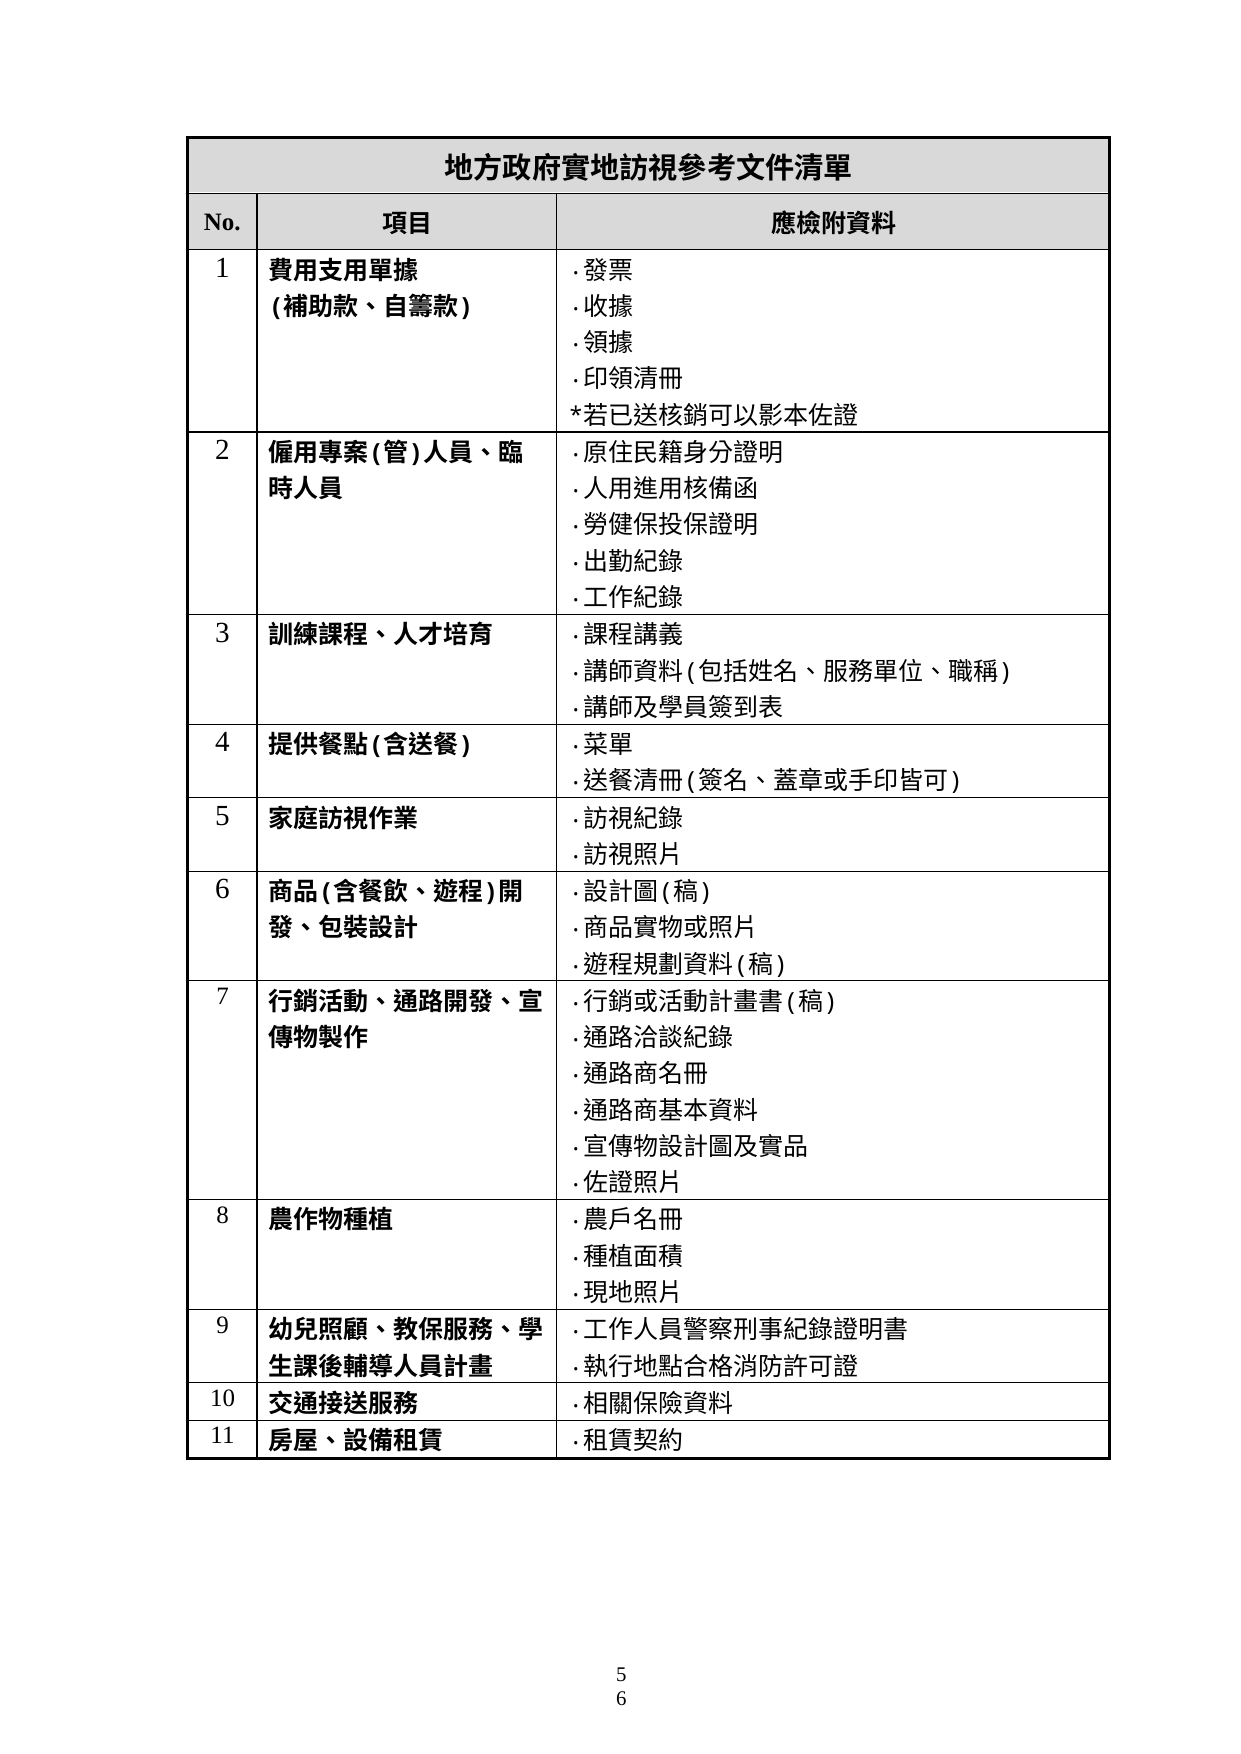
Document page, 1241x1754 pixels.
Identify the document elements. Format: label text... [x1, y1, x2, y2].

table_cell ‧課程講義 ‧講師資料(包括姓名、服務單位、職稱) ‧講師及學員簽到表 [557, 615, 1108, 723]
table_cell 幼兒照顧、教保服務、學生課後輔導人員計畫 [258, 1310, 556, 1382]
table_cell 房屋、設備租賃 [258, 1421, 556, 1457]
table_cell 6 [189, 872, 256, 980]
table_cell 7 [189, 981, 256, 1199]
table_cell 11 [189, 1421, 256, 1457]
table_cell 商品(含餐飲、遊程)開發、包裝設計 [258, 872, 556, 980]
table_cell 僱用專案(管)人員、臨時人員 [258, 433, 556, 614]
table_cell 項目 [258, 194, 556, 249]
table_cell ‧租賃契約 [557, 1421, 1108, 1457]
table_cell 行銷活動、通路開發、宣傳物製作 [258, 981, 556, 1199]
table_cell 費用支用單據 (補助款、自籌款) [258, 250, 556, 431]
table_cell 5 [189, 798, 256, 871]
table_cell ‧行銷或活動計畫書(稿) ‧通路洽談紀錄 ‧通路商名冊 ‧通路商基本資料 ‧宣傳物設計圖及實品 ‧佐證照片 [557, 981, 1108, 1199]
table_cell 提供餐點(含送餐) [258, 725, 556, 797]
table_cell 家庭訪視作業 [258, 798, 556, 871]
table_cell 10 [189, 1383, 256, 1419]
table_cell 農作物種植 [258, 1200, 556, 1309]
table_cell ‧菜單 ‧送餐清冊(簽名、蓋章或手印皆可) [557, 725, 1108, 797]
table_cell ‧農戶名冊 ‧種植面積 ‧現地照片 [557, 1200, 1108, 1309]
table_cell 訓練課程、人才培育 [258, 615, 556, 723]
table_cell ‧工作人員警察刑事紀錄證明書 ‧執行地點合格消防許可證 [557, 1310, 1108, 1382]
table_cell 應檢附資料 [557, 194, 1108, 249]
table_cell ‧相關保險資料 [557, 1383, 1108, 1419]
table_cell 交通接送服務 [258, 1383, 556, 1419]
table_cell No. [189, 194, 256, 249]
table_cell 4 [189, 725, 256, 797]
table_cell ‧設計圖(稿) ‧商品實物或照片 ‧遊程規劃資料(稿) [557, 872, 1108, 980]
table_cell 9 [189, 1310, 256, 1382]
table_cell 2 [189, 433, 256, 614]
table_header 地方政府實地訪視參考文件清單 [189, 139, 1108, 192]
table_cell 8 [189, 1200, 256, 1309]
table_cell ‧發票 ‧收據 ‧領據 ‧印領清冊 *若已送核銷可以影本佐證 [557, 250, 1108, 431]
table_cell 1 [189, 250, 256, 431]
table_cell ‧原住民籍身分證明 ‧人用進用核備函 ‧勞健保投保證明 ‧出勤紀錄 ‧工作紀錄 [557, 433, 1108, 614]
table_cell 3 [189, 615, 256, 723]
table_cell ‧訪視紀錄 ‧訪視照片 [557, 798, 1108, 871]
